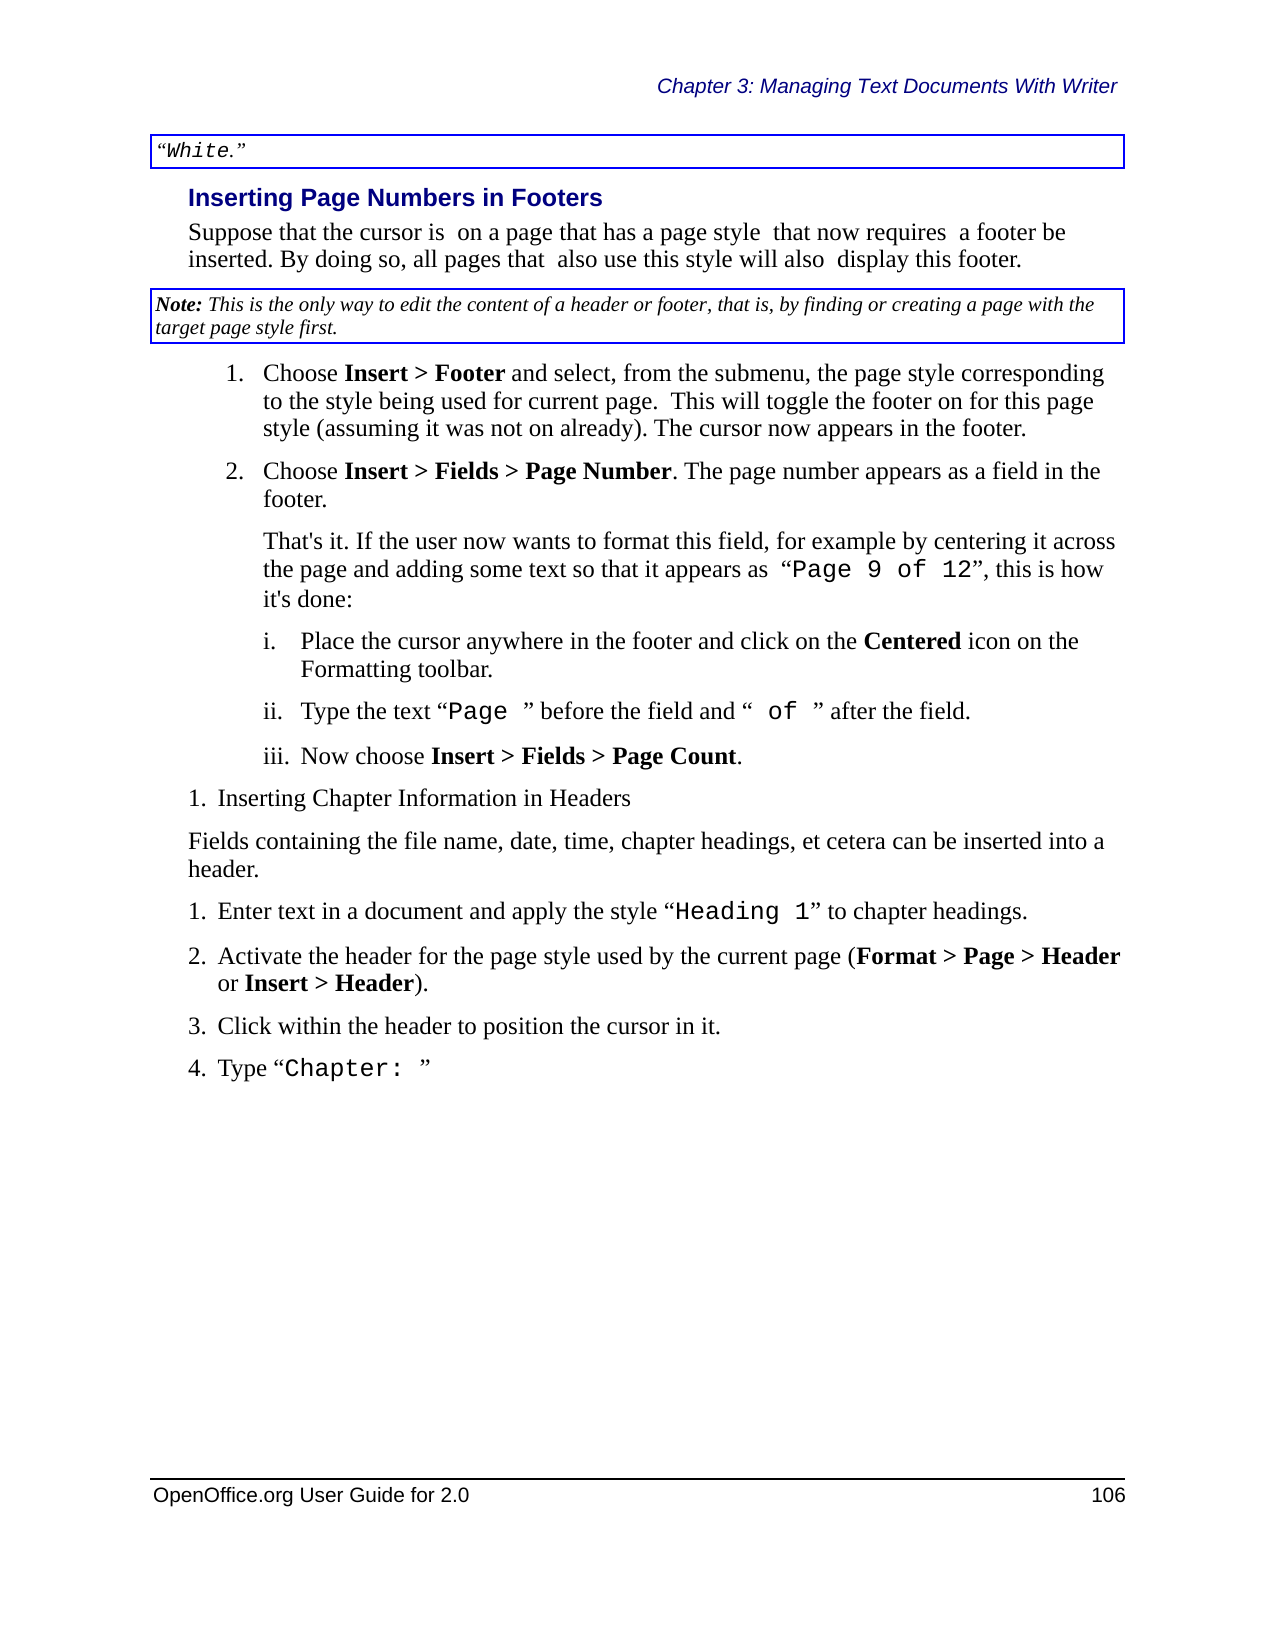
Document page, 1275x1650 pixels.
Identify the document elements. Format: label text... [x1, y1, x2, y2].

list Activate the header for the page style used by the current page (Format > Page > Header or Insert > Header). [188, 942, 1125, 997]
text Fields containing the file name, date, time, chapter headings, et cetera can be inserted into a header. [188, 827, 1125, 882]
list Enter text in a document and apply the style “Heading 1” to chapter headings. [188, 897, 1125, 927]
list That's it. If the user now wants to format this field, for example by centering it across the page and adding some text so that it appears as “Page 9 of 12”, this is how it's done: [225, 527, 1125, 612]
text Note: This is the only way to edit the content of a header or footer, that is, by finding or creating a page with the target page style first. [152, 290, 1123, 342]
subtitle Inserting Page Numbers in Footers [188, 184, 1125, 212]
list Place the cursor anywhere in the footer and click on the Centered icon on the Formatting toolbar. [263, 627, 1125, 683]
text “White.” [152, 136, 1123, 167]
list Choose Insert > Footer and select, from the submenu, the page style corresponding to the style being used for current page. This will toggle the footer on for this page style (assuming it was not on already). The cursor now appears in the footer. [225, 359, 1125, 442]
list Click within the header to position the cursor in it. [188, 1012, 1125, 1040]
list Type the text “Page ” before the field and “ of ” after the field. [263, 697, 1125, 727]
list Choose Insert > Fields > Page Number. The page number appears as a field in the footer. [225, 457, 1125, 512]
list Type “Chapter: ” [188, 1054, 1125, 1084]
list Inserting Chapter Information in Headers [188, 784, 1125, 812]
list Now choose Insert > Fields > Page Count. [263, 742, 1125, 770]
text Suppose that the cursor is on a page that has a page style that now requires a footer be inserted. By doing so, all pages that also use this style will also display this footer. [188, 218, 1125, 273]
